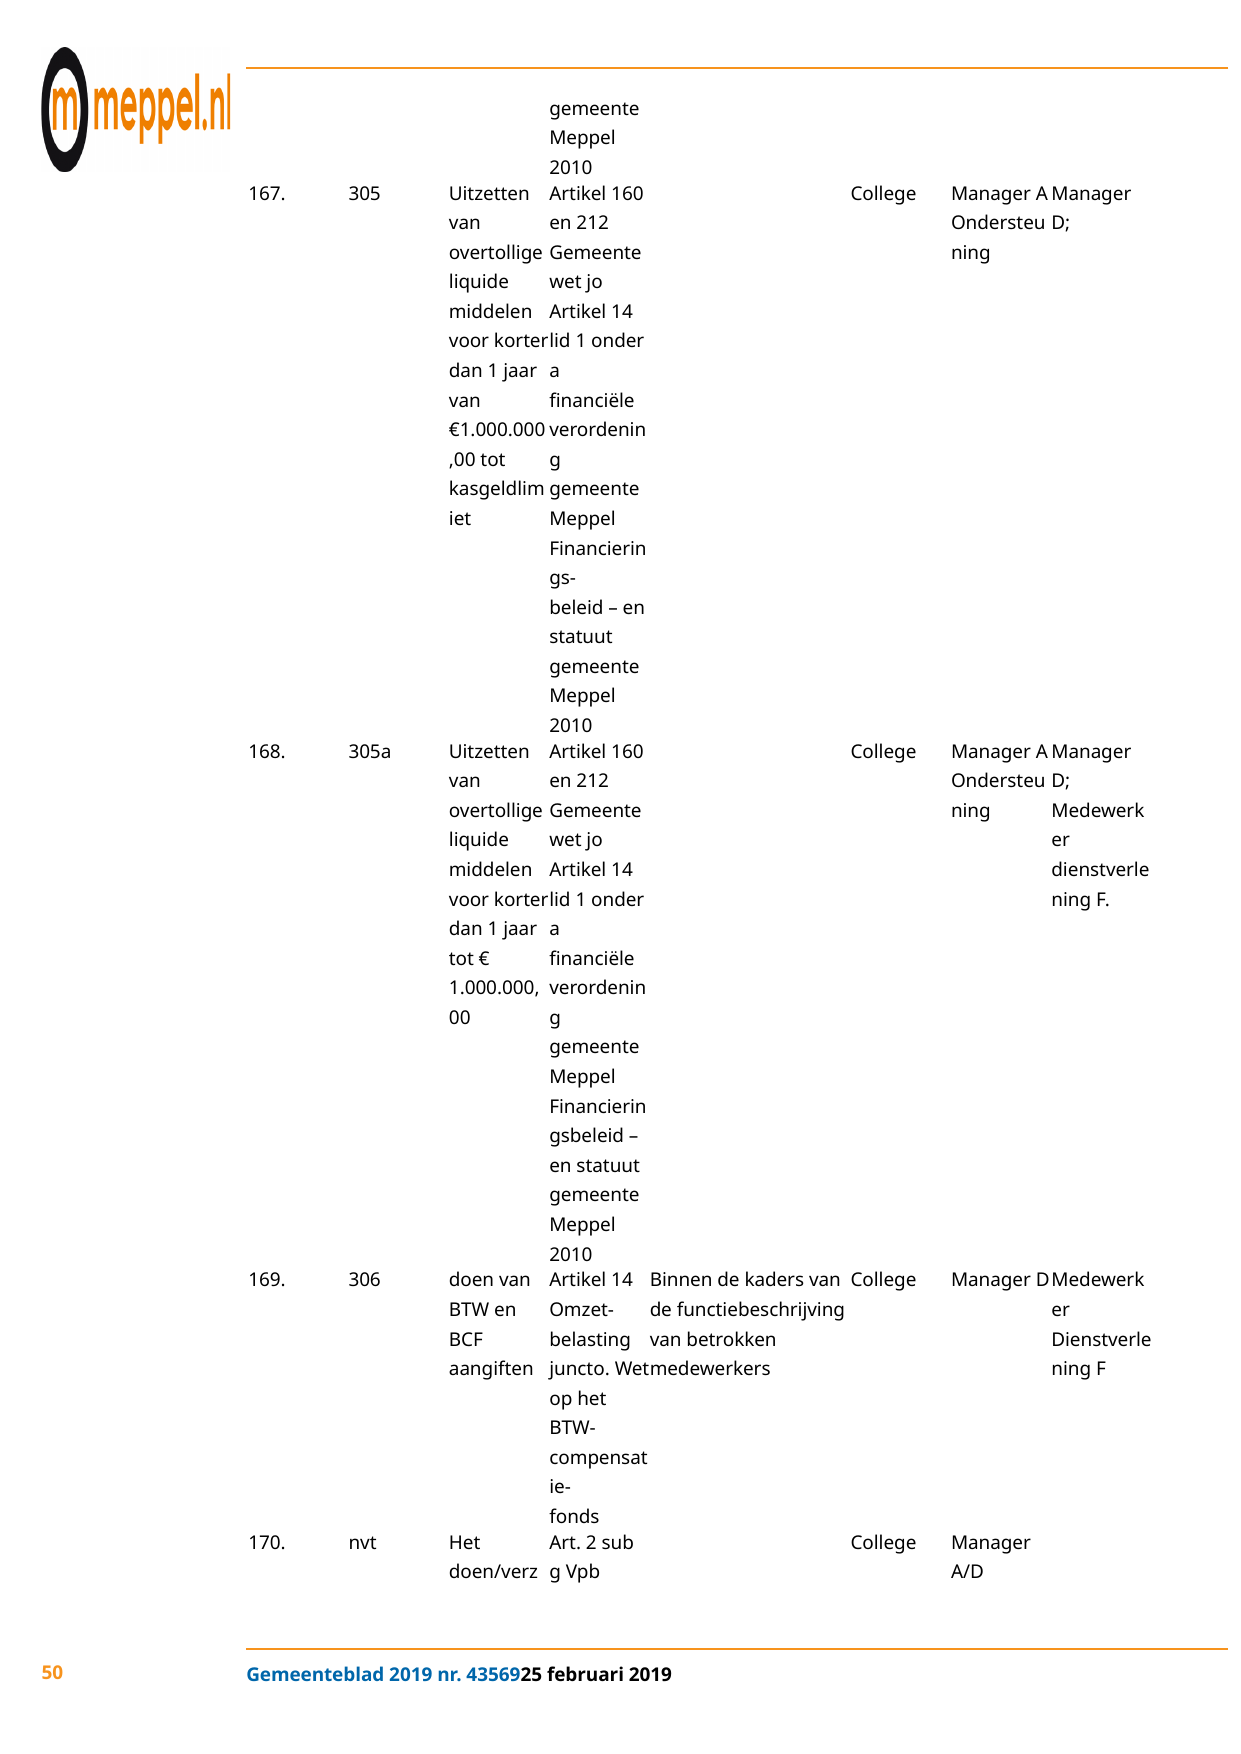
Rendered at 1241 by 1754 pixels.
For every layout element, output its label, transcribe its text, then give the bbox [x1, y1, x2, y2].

table_cell 169. [248, 1267, 348, 1529]
table_cell 306 [348, 1267, 449, 1529]
table_cell [1051, 95, 1152, 180]
table_cell [650, 95, 850, 180]
picture [41, 47, 231, 172]
table_cell Artikel 160 en 212 Gemeentewet jo Artikel 14 lid 1 onder a financiële verordening gemeente Meppel Financieringsbeleid – en statuut gemeente Meppel 2010 [549, 738, 649, 1267]
table_cell 305a [348, 738, 449, 1267]
table_cell College [850, 1267, 951, 1529]
table_cell [951, 95, 1051, 180]
table_cell [850, 95, 951, 180]
table_cell Manager A/D [951, 1529, 1051, 1584]
table_cell Manager D; [1051, 180, 1152, 738]
table_cell Manager A Ondersteuning [951, 180, 1051, 738]
table_cell Manager D [951, 1267, 1051, 1529]
table_cell [650, 180, 850, 738]
table_cell Manager A Ondersteuning [951, 738, 1051, 1267]
table_cell Binnen de kaders van de functiebeschrijving van betrokken medewerkers [650, 1267, 850, 1529]
table_cell Manager D; Medewerker dienstverlening F. [1051, 738, 1152, 1267]
table_cell College [850, 738, 951, 1267]
table_cell 305 [348, 180, 449, 738]
table_cell [348, 95, 449, 180]
table_cell doen van BTW en BCF aangiften [449, 1267, 549, 1529]
table_cell Uitzetten van overtollige liquide middelen voor korter dan 1 jaar van €1.000.000,00 tot kasgeldlimiet [449, 180, 549, 738]
table_cell Artikel 14 Omzet- belasting juncto. Wet op het BTW-compensatie- fonds [549, 1267, 649, 1529]
table_cell [248, 95, 348, 180]
table_cell 170. [248, 1529, 348, 1584]
table_cell Het doen/verz [449, 1529, 549, 1584]
table_cell 168. [248, 738, 348, 1267]
table_cell [449, 95, 549, 180]
table_cell College [850, 180, 951, 738]
table_cell [650, 738, 850, 1267]
table_cell [1051, 1529, 1152, 1584]
table_cell nvt [348, 1529, 449, 1584]
table_cell Art. 2 sub g Vpb [549, 1529, 649, 1584]
table_cell Uitzetten van overtollige liquide middelen voor korter dan 1 jaar tot € 1.000.000,00 [449, 738, 549, 1267]
table_cell College [850, 1529, 951, 1584]
table_cell Medewerker Dienstverlening F [1051, 1267, 1152, 1529]
table_cell 167. [248, 180, 348, 738]
table_cell [650, 1529, 850, 1584]
table_cell Artikel 160 en 212 Gemeentewet jo Artikel 14 lid 1 onder a financiële verordening gemeente Meppel Financierings- beleid – en statuut gemeente Meppel 2010 [549, 180, 649, 738]
table_cell gemeente Meppel 2010 [549, 95, 649, 180]
